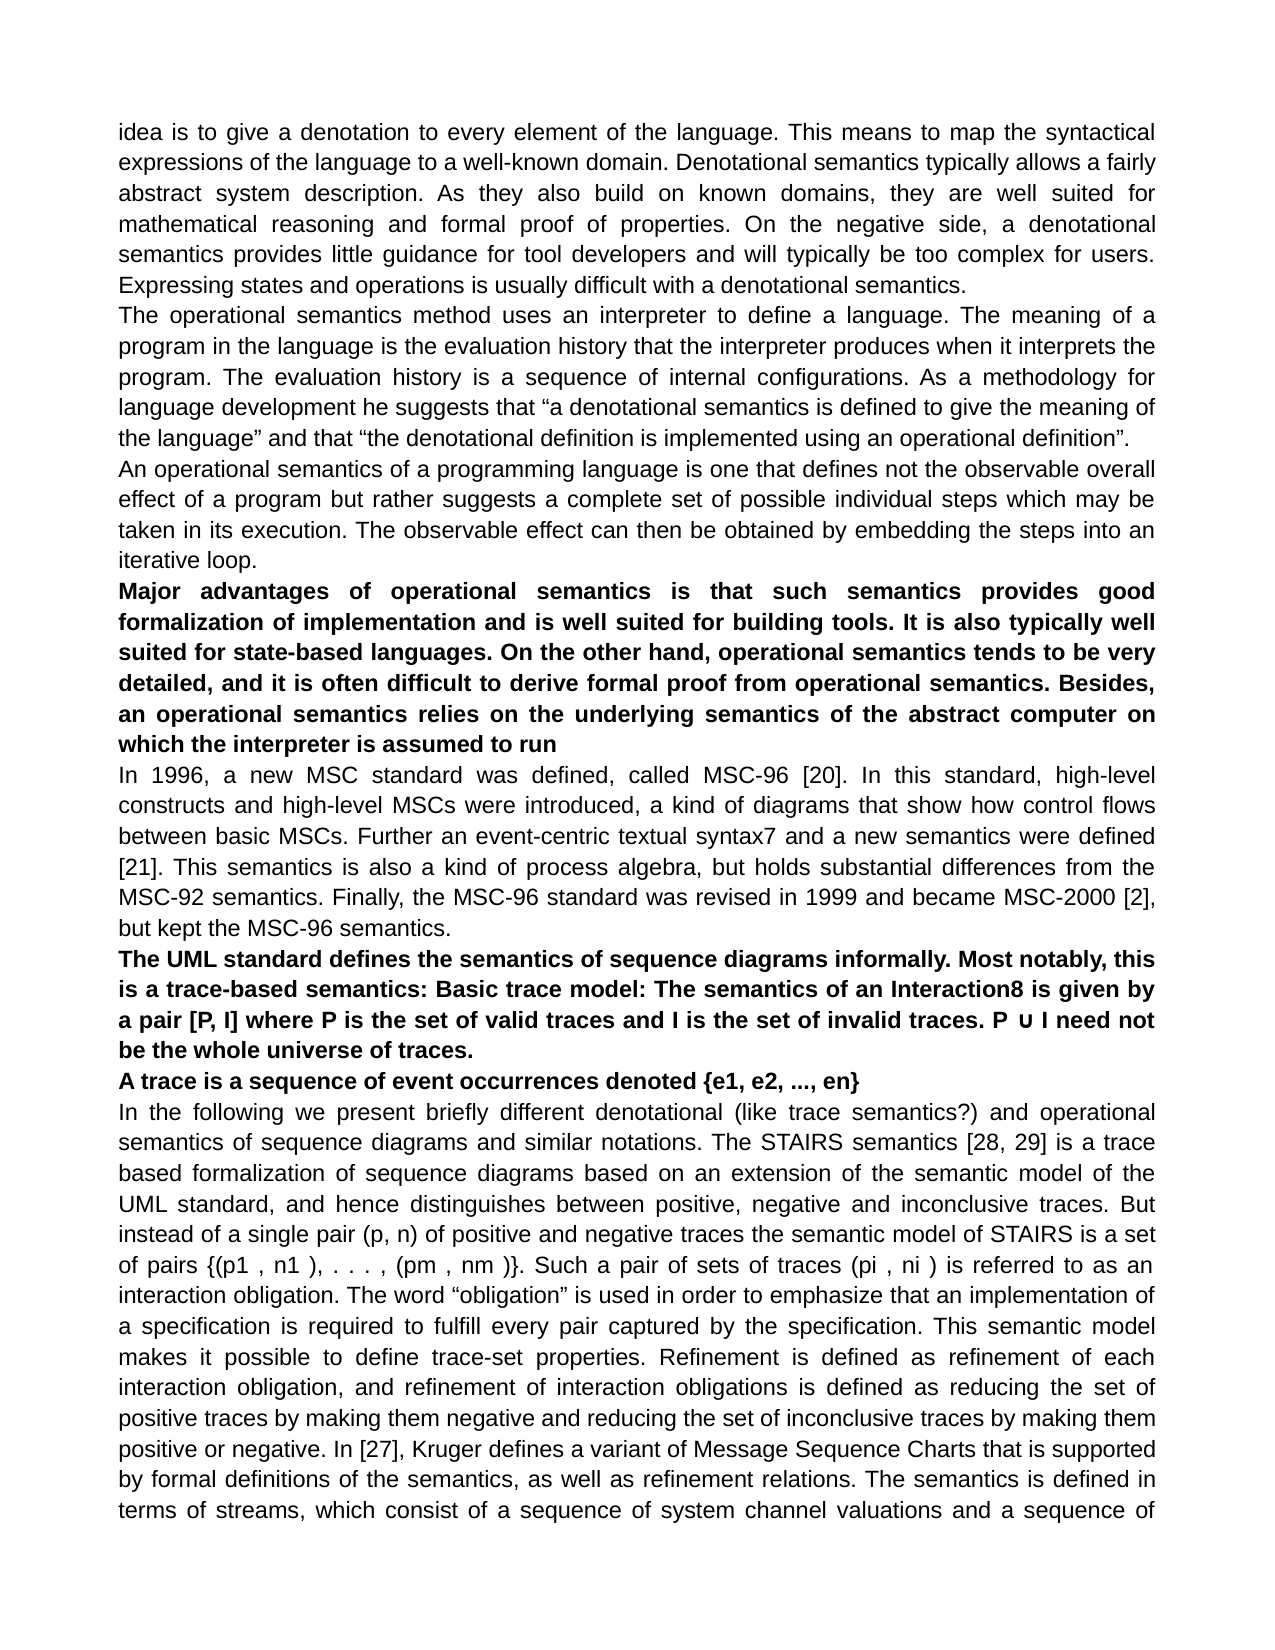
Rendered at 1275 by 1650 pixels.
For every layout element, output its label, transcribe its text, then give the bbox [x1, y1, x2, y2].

text An operational semantics of a programming language is one that defines not the observable overall effect of a program but rather suggests a complete set of possible individual steps which may be taken in its execution. The observable effect can then be obtained by embedding the steps into an iterative loop. [118, 455, 1157, 574]
text Major advantages of operational semantics is that such semantics provides good formalization of implementation and is well suited for building tools. It is also typically well suited for state-based languages. On the other hand, operational semantics tends to be very detailed, and it is often difficult to derive formal proof from operational semantics. Besides, an operational semantics relies on the underlying semantics of the abstract computer on which the interpreter is assumed to run [118, 577, 1157, 757]
text In 1996, a new MSC standard was defined, called MSC-96 [20]. In this standard, high-level constructs and high-level MSCs were introduced, a kind of diagrams that show how control flows between basic MSCs. Further an event-centric textual syntax7 and a new semantics were defined [21]. This semantics is also a kind of process algebra, but holds substantial differences from the MSC-92 semantics. Finally, the MSC-96 standard was revised in 1999 and became MSC-2000 [2], but kept the MSC-96 semantics. [118, 761, 1157, 941]
text In the following we present briefly different denotational (like trace semantics?) and operational semantics of sequence diagrams and similar notations. The STAIRS semantics [28, 29] is a trace based formalization of sequence diagrams based on an extension of the semantic model of the UML standard, and hence distinguishes between positive, negative and inconclusive traces. But instead of a single pair (p, n) of positive and negative traces the semantic model of STAIRS is a set of pairs {(p1 , n1 ), . . . , (pm , nm )}. Such a pair of sets of traces (pi , ni ) is referred to as an interaction obligation. The word “obligation” is used in order to emphasize that an implementation of a specification is required to fulfill every pair captured by the specification. This semantic model makes it possible to define trace-set properties. Refinement is defined as refinement of each interaction obligation, and refinement of interaction obligations is defined as reducing the set of positive traces by making them negative and reducing the set of inconclusive traces by making them positive or negative. In [27], Kruger defines a variant of Message Sequence Charts that is supported by formal definitions of the semantics, as well as refinement relations. The semantics is defined in terms of streams, which consist of a sequence of system channel valuations and a sequence of [118, 1098, 1157, 1523]
text The UML standard defines the semantics of sequence diagrams informally. Most notably, this is a trace-based semantics: Basic trace model: The semantics of an Interaction8 is given by a pair [P, I] where P is the set of valid traces and I is the set of invalid traces. P ∪ I need not be the whole universe of traces. [118, 945, 1157, 1064]
text The operational semantics method uses an interpreter to define a language. The meaning of a program in the language is the evaluation history that the interpreter produces when it interprets the program. The evaluation history is a sequence of internal configurations. As a methodology for language development he suggests that “a denotational semantics is defined to give the meaning of the language” and that “the denotational definition is implemented using an operational definition”. [118, 302, 1157, 451]
text idea is to give a denotation to every element of the language. This means to map the syntactical expressions of the language to a well-known domain. Denotational semantics typically allows a fairly abstract system description. As they also build on known domains, they are well suited for mathematical reasoning and formal proof of properties. On the negative side, a denotational semantics provides little guidance for tool developers and will typically be too complex for users. Expressing states and operations is usually difficult with a denotational semantics. [118, 118, 1157, 298]
text A trace is a sequence of event occurrences denoted {e1, e2, ..., en} [118, 1067, 1157, 1094]
